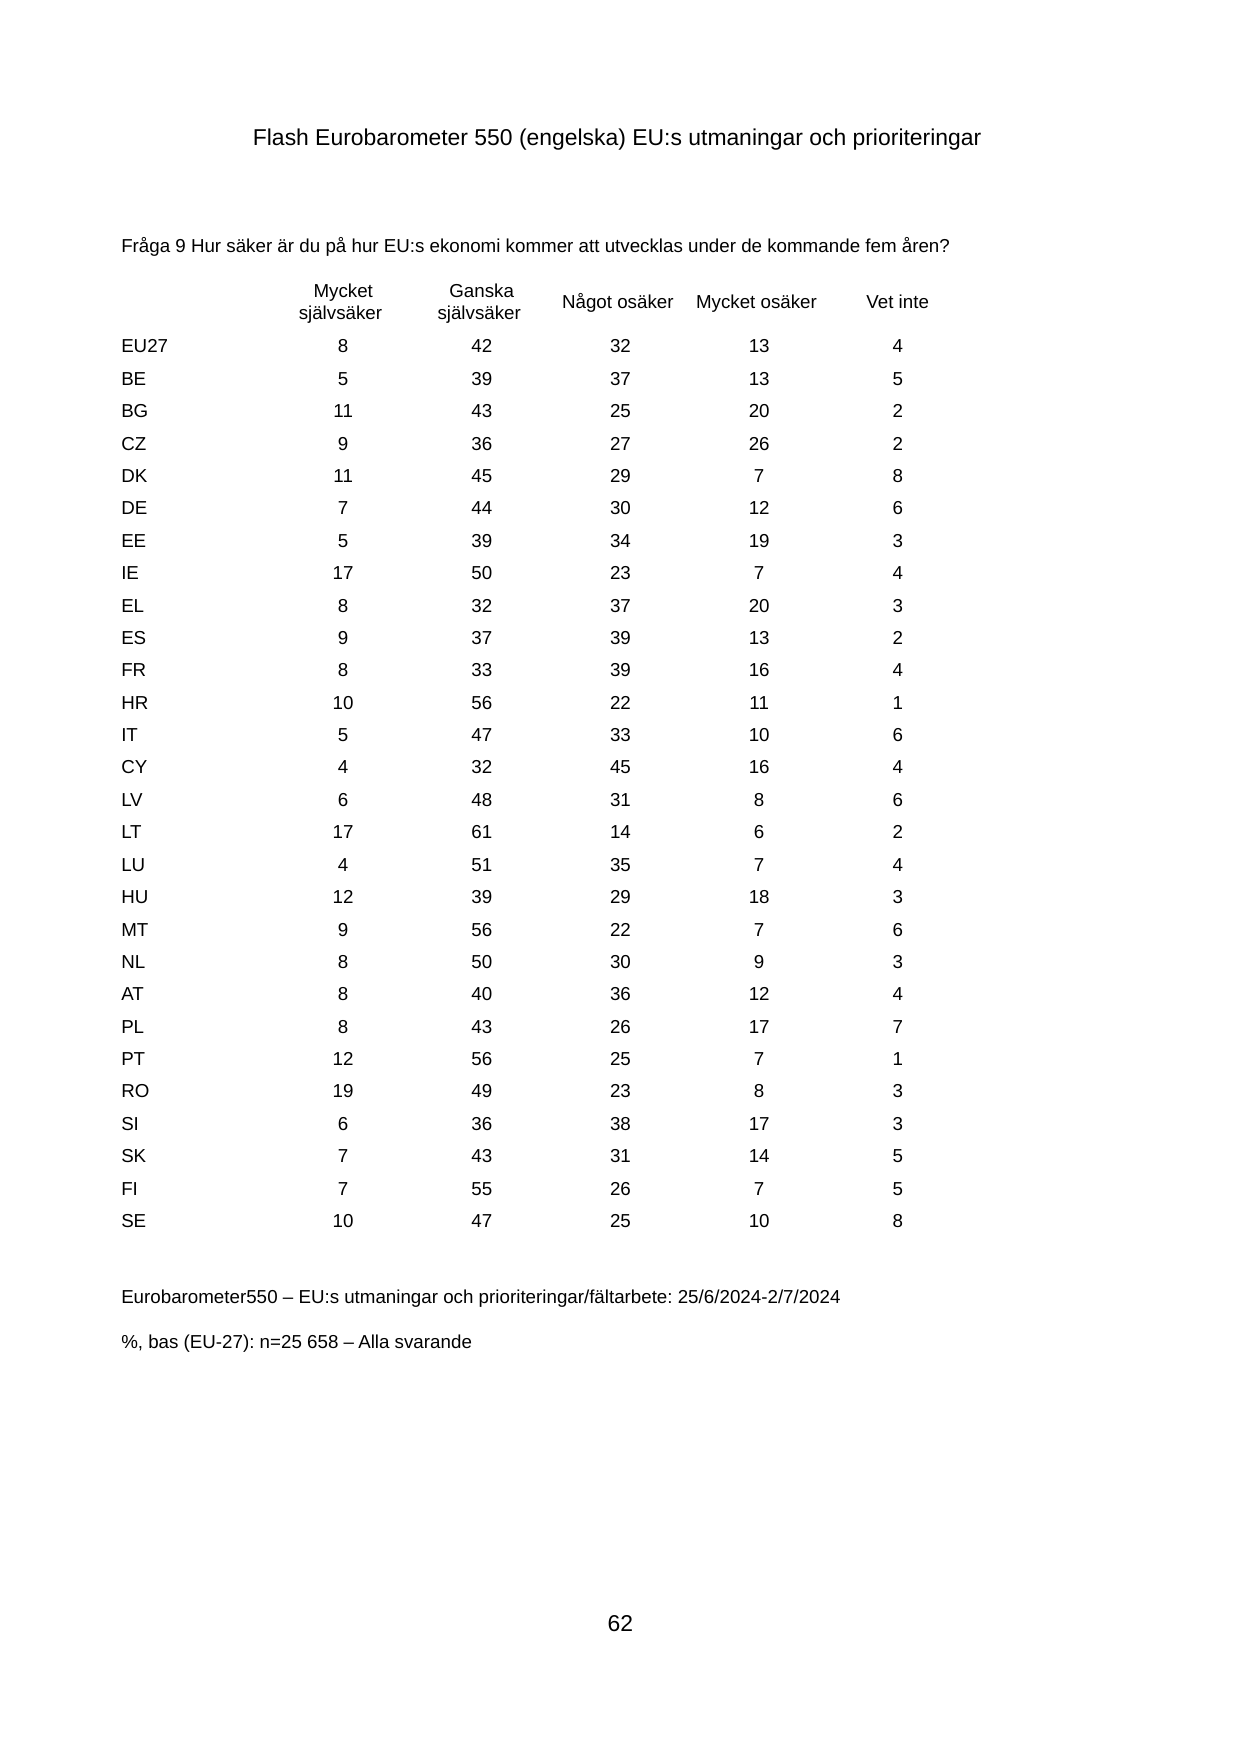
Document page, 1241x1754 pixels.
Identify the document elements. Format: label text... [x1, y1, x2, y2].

table_cell 14 [690, 1140, 828, 1172]
table_cell 9 [274, 913, 412, 945]
table_cell 4 [274, 848, 412, 881]
table_cell [196, 686, 273, 718]
table_cell 23 [551, 557, 689, 589]
table_cell 25 [551, 395, 689, 427]
table_cell 12 [274, 1043, 412, 1075]
table_cell 9 [274, 621, 412, 654]
table_cell [196, 1237, 273, 1269]
table_cell 17 [274, 816, 412, 848]
table_cell 5 [828, 1140, 967, 1172]
table_cell [196, 1140, 273, 1172]
table_cell 33 [412, 654, 551, 686]
table_cell [196, 881, 273, 913]
table_cell 3 [828, 1107, 967, 1140]
table_cell 7 [690, 1043, 828, 1075]
table_cell 29 [551, 881, 689, 913]
table_cell [196, 427, 273, 459]
table_cell 7 [274, 492, 412, 524]
table_cell 50 [412, 945, 551, 978]
table_cell 25 [551, 1043, 689, 1075]
table_cell 13 [690, 330, 828, 362]
table_cell EE [118, 524, 196, 557]
table_cell 17 [274, 557, 412, 589]
table_cell Vet inte [828, 274, 967, 330]
table_cell 39 [551, 654, 689, 686]
table_cell 8 [690, 1075, 828, 1107]
table_cell 12 [690, 978, 828, 1010]
table_cell 8 [274, 945, 412, 978]
table_cell [118, 1237, 196, 1269]
table_cell 1 [828, 686, 967, 718]
table_cell 32 [412, 589, 551, 621]
table_cell 11 [690, 686, 828, 718]
table_cell PT [118, 1043, 196, 1075]
table_cell 6 [274, 1107, 412, 1140]
table_cell [196, 330, 273, 362]
table_cell [828, 1237, 967, 1269]
table_cell 4 [828, 978, 967, 1010]
table_cell 11 [274, 459, 412, 492]
table_cell [118, 274, 196, 330]
table_cell 2 [828, 427, 967, 459]
table_cell 39 [412, 524, 551, 557]
table_cell [196, 395, 273, 427]
table_cell [196, 848, 273, 881]
table_cell SK [118, 1140, 196, 1172]
table_cell 13 [690, 621, 828, 654]
table_cell 4 [274, 751, 412, 783]
table_cell 4 [828, 751, 967, 783]
table_cell 31 [551, 783, 689, 816]
table_cell 10 [690, 1205, 828, 1237]
table_header Fråga 9 Hur säker är du på hur EU:s ekonomi kommer att utvecklas under de kommande fem åren? [118, 218, 967, 274]
table_cell [196, 621, 273, 654]
table_cell CY [118, 751, 196, 783]
table_cell 30 [551, 492, 689, 524]
table_cell Ganska självsäker [412, 274, 551, 330]
table_cell [196, 783, 273, 816]
table_cell EU27 [118, 330, 196, 362]
table_cell 8 [274, 589, 412, 621]
table_cell 39 [412, 881, 551, 913]
table_cell 56 [412, 686, 551, 718]
table_cell 5 [274, 719, 412, 751]
table_cell 5 [828, 1172, 967, 1204]
table_cell 8 [274, 1010, 412, 1042]
table_cell 43 [412, 1010, 551, 1042]
table_cell 4 [828, 654, 967, 686]
table_cell 37 [412, 621, 551, 654]
table_cell 22 [551, 913, 689, 945]
table_cell 19 [690, 524, 828, 557]
table_cell 20 [690, 589, 828, 621]
table_cell [196, 945, 273, 978]
table_cell 30 [551, 945, 689, 978]
table_cell [196, 1172, 273, 1204]
table_cell 33 [551, 719, 689, 751]
table_cell LU [118, 848, 196, 881]
table_cell 55 [412, 1172, 551, 1204]
table_cell 44 [412, 492, 551, 524]
table_cell FR [118, 654, 196, 686]
table_cell LT [118, 816, 196, 848]
table_cell 20 [690, 395, 828, 427]
table_cell [196, 816, 273, 848]
table_cell AT [118, 978, 196, 1010]
table_cell 31 [551, 1140, 689, 1172]
table_cell 11 [274, 395, 412, 427]
table_cell 47 [412, 719, 551, 751]
table_cell 3 [828, 881, 967, 913]
table_cell 13 [690, 362, 828, 394]
table_cell MT [118, 913, 196, 945]
table_cell Eurobarometer550 – EU:s utmaningar och prioriteringar/fältarbete: 25/6/2024-2/7/2024 [118, 1269, 967, 1325]
table_cell 27 [551, 427, 689, 459]
table_cell SI [118, 1107, 196, 1140]
table_cell 32 [551, 330, 689, 362]
table_cell 6 [274, 783, 412, 816]
table_cell 3 [828, 945, 967, 978]
table_cell 47 [412, 1205, 551, 1237]
table_cell [551, 1237, 689, 1269]
table_cell 6 [828, 492, 967, 524]
table_cell 35 [551, 848, 689, 881]
table_cell 2 [828, 621, 967, 654]
table_cell 29 [551, 459, 689, 492]
table_cell 8 [690, 783, 828, 816]
table_cell 16 [690, 751, 828, 783]
table_cell 8 [828, 1205, 967, 1237]
table_cell 10 [274, 1205, 412, 1237]
table_cell 4 [828, 848, 967, 881]
table_cell 4 [828, 557, 967, 589]
table_cell BG [118, 395, 196, 427]
table_cell SE [118, 1205, 196, 1237]
table_cell [196, 751, 273, 783]
table_cell [196, 978, 273, 1010]
table_cell [196, 274, 273, 330]
table_cell [196, 557, 273, 589]
table_cell 14 [551, 816, 689, 848]
table_cell 49 [412, 1075, 551, 1107]
table_cell 36 [551, 978, 689, 1010]
table_cell 16 [690, 654, 828, 686]
table_cell 9 [274, 427, 412, 459]
table_cell [196, 654, 273, 686]
table_cell IE [118, 557, 196, 589]
table_cell 37 [551, 362, 689, 394]
table_cell 43 [412, 395, 551, 427]
table_cell BE [118, 362, 196, 394]
table_cell Något osäker [551, 274, 689, 330]
table_cell EL [118, 589, 196, 621]
table_cell 9 [690, 945, 828, 978]
table_cell [196, 1075, 273, 1107]
table_cell 1 [828, 1043, 967, 1075]
table_cell ES [118, 621, 196, 654]
table_cell CZ [118, 427, 196, 459]
table_cell 43 [412, 1140, 551, 1172]
table_cell 22 [551, 686, 689, 718]
table_cell [196, 1043, 273, 1075]
table_cell [412, 1237, 551, 1269]
table_cell 6 [828, 719, 967, 751]
table_cell [196, 362, 273, 394]
table_cell 4 [828, 330, 967, 362]
table_cell 7 [274, 1140, 412, 1172]
table_cell IT [118, 719, 196, 751]
table_cell 48 [412, 783, 551, 816]
table_cell 38 [551, 1107, 689, 1140]
table_cell 10 [690, 719, 828, 751]
table_cell 7 [274, 1172, 412, 1204]
table_cell 34 [551, 524, 689, 557]
table_cell 3 [828, 589, 967, 621]
table_cell HU [118, 881, 196, 913]
table_cell [196, 1205, 273, 1237]
table_cell 40 [412, 978, 551, 1010]
table_cell 8 [274, 654, 412, 686]
table_cell 2 [828, 395, 967, 427]
table_cell 5 [274, 362, 412, 394]
table_cell 8 [274, 330, 412, 362]
table_cell [196, 1010, 273, 1042]
table_cell [196, 524, 273, 557]
table_cell [196, 492, 273, 524]
table_cell 37 [551, 589, 689, 621]
table_cell DK [118, 459, 196, 492]
table_cell 61 [412, 816, 551, 848]
table_cell 39 [412, 362, 551, 394]
table_cell 3 [828, 1075, 967, 1107]
table_cell 10 [274, 686, 412, 718]
table_cell 36 [412, 427, 551, 459]
table_cell 5 [828, 362, 967, 394]
table_cell 26 [690, 427, 828, 459]
table_cell 32 [412, 751, 551, 783]
table_cell 17 [690, 1107, 828, 1140]
table_cell %, bas (EU-27): n=25 658 – Alla svarande [118, 1325, 967, 1357]
table_cell 26 [551, 1172, 689, 1204]
table_cell PL [118, 1010, 196, 1042]
table_cell 23 [551, 1075, 689, 1107]
table_cell 45 [412, 459, 551, 492]
table_cell Mycket självsäker [274, 274, 412, 330]
table_cell RO [118, 1075, 196, 1107]
table_cell 42 [412, 330, 551, 362]
table_cell 7 [828, 1010, 967, 1042]
table_cell 39 [551, 621, 689, 654]
table_cell 12 [274, 881, 412, 913]
table_cell 25 [551, 1205, 689, 1237]
table_cell [196, 913, 273, 945]
table_cell LV [118, 783, 196, 816]
table_cell 8 [828, 459, 967, 492]
table_cell 7 [690, 913, 828, 945]
table_cell 7 [690, 459, 828, 492]
table_cell 7 [690, 557, 828, 589]
table_cell Mycket osäker [690, 274, 828, 330]
table_cell 7 [690, 848, 828, 881]
table_cell NL [118, 945, 196, 978]
table_cell 12 [690, 492, 828, 524]
table_cell 19 [274, 1075, 412, 1107]
table_cell 5 [274, 524, 412, 557]
table_cell 3 [828, 524, 967, 557]
table_cell 6 [828, 783, 967, 816]
table_cell [196, 1107, 273, 1140]
table_cell 2 [828, 816, 967, 848]
table_cell 6 [690, 816, 828, 848]
table_cell 18 [690, 881, 828, 913]
table_cell [196, 719, 273, 751]
table_cell 36 [412, 1107, 551, 1140]
table_cell [274, 1237, 412, 1269]
table_cell 45 [551, 751, 689, 783]
table_cell 51 [412, 848, 551, 881]
table_cell [196, 459, 273, 492]
table_cell FI [118, 1172, 196, 1204]
table_cell 56 [412, 1043, 551, 1075]
table_cell 7 [690, 1172, 828, 1204]
table_cell 56 [412, 913, 551, 945]
table_cell 26 [551, 1010, 689, 1042]
table_cell 17 [690, 1010, 828, 1042]
table_cell [196, 589, 273, 621]
table_cell [690, 1237, 828, 1269]
table_cell HR [118, 686, 196, 718]
table_cell DE [118, 492, 196, 524]
table_cell 6 [828, 913, 967, 945]
table_cell 8 [274, 978, 412, 1010]
table_cell 50 [412, 557, 551, 589]
